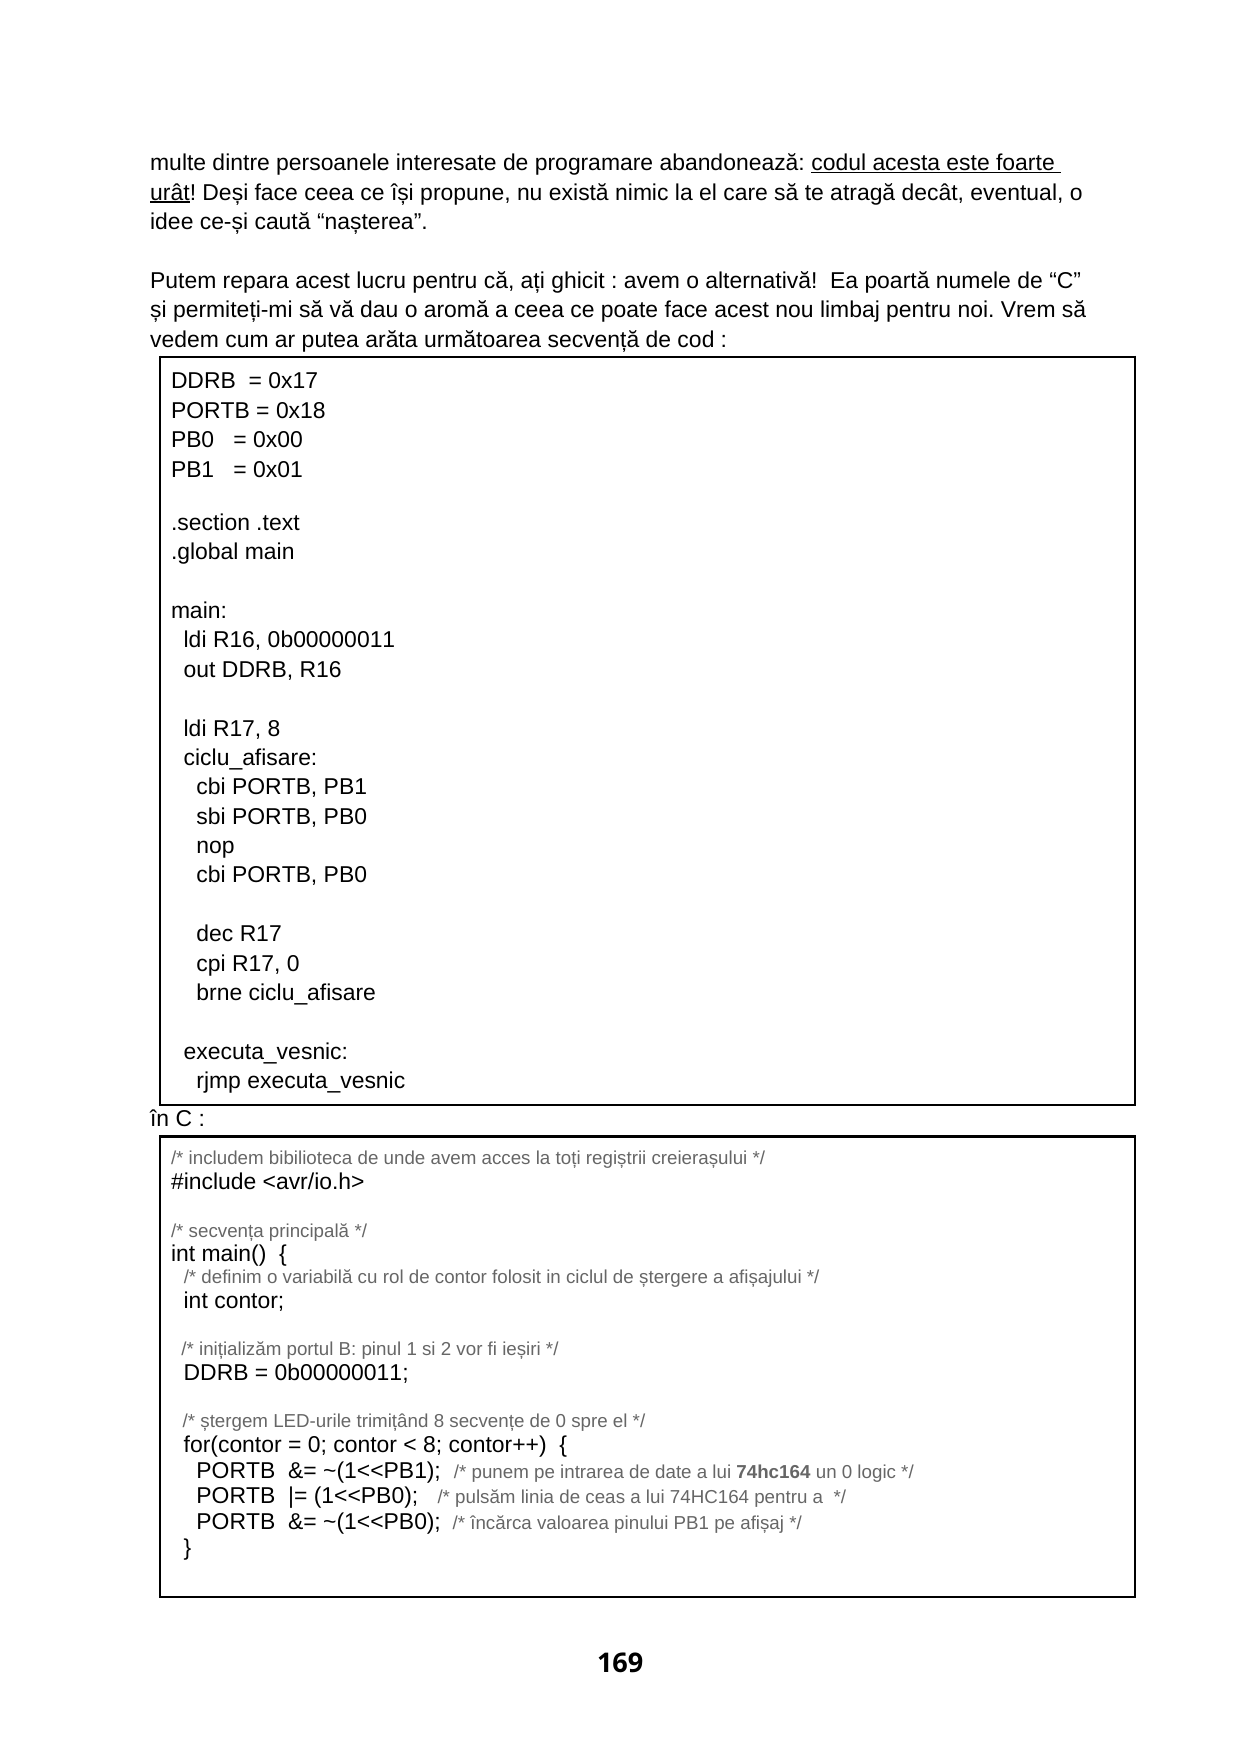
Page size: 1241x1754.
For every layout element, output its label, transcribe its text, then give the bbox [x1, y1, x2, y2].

text multe dintre persoanele interesate de programare abandonează: codul acesta este foarte urât! Deși face ceea ce își propune, nu există nimic la el care să te atragă decât, eventual, o idee ce-și caută “nașterea”. [150, 150, 1090, 234]
text Putem repara acest lucru pentru că, ați ghicit : avem o alternativă! Ea poartă numele de “C” și permiteți-mi să vă dau o aromă a ceea ce poate face acest nou limbaj pentru noi. Vrem să vedem cum ar putea arăta următoarea secvență de cod : [150, 267, 1090, 352]
table_header DDRB = 0x17 PORTB = 0x18 PB0 = 0x00 PB1 = 0x01 .section .text .global main main: ldi R16, 0b00000011 out DDRB, R16 ldi R17, 8 ciclu_afisare: cbi PORTB, PB1 sbi PORTB, PB0 nop cbi PORTB, PB0 dec R17 cpi R17, 0 brne ciclu_afisare executa_vesnic: rjmp executa_vesnic [161, 358, 1134, 1104]
text în C : [150, 1106, 1090, 1132]
table_header /* includem bibilioteca de unde avem acces la toți regiștrii creierașului */ #include <avr/io.h> /* secvența principală */ int main() { /* definim o variabilă cu rol de contor folosit in ciclul de ștergere a afișajului */ int contor; /* inițializăm portul B: pinul 1 si 2 vor fi ieșiri */ DDRB = 0b00000011; /* ștergem LED-urile trimițând 8 secvențe de 0 spre el */ for(contor = 0; contor < 8; contor++) { PORTB &= ~(1<<PB1); /* punem pe intrarea de date a lui 74hc164 un 0 logic */ PORTB |= (1<<PB0); /* pulsăm linia de ceas a lui 74HC164 pentru a */ PORTB &= ~(1<<PB0); /* încărca valoarea pinului PB1 pe afișaj */ } [161, 1138, 1134, 1596]
